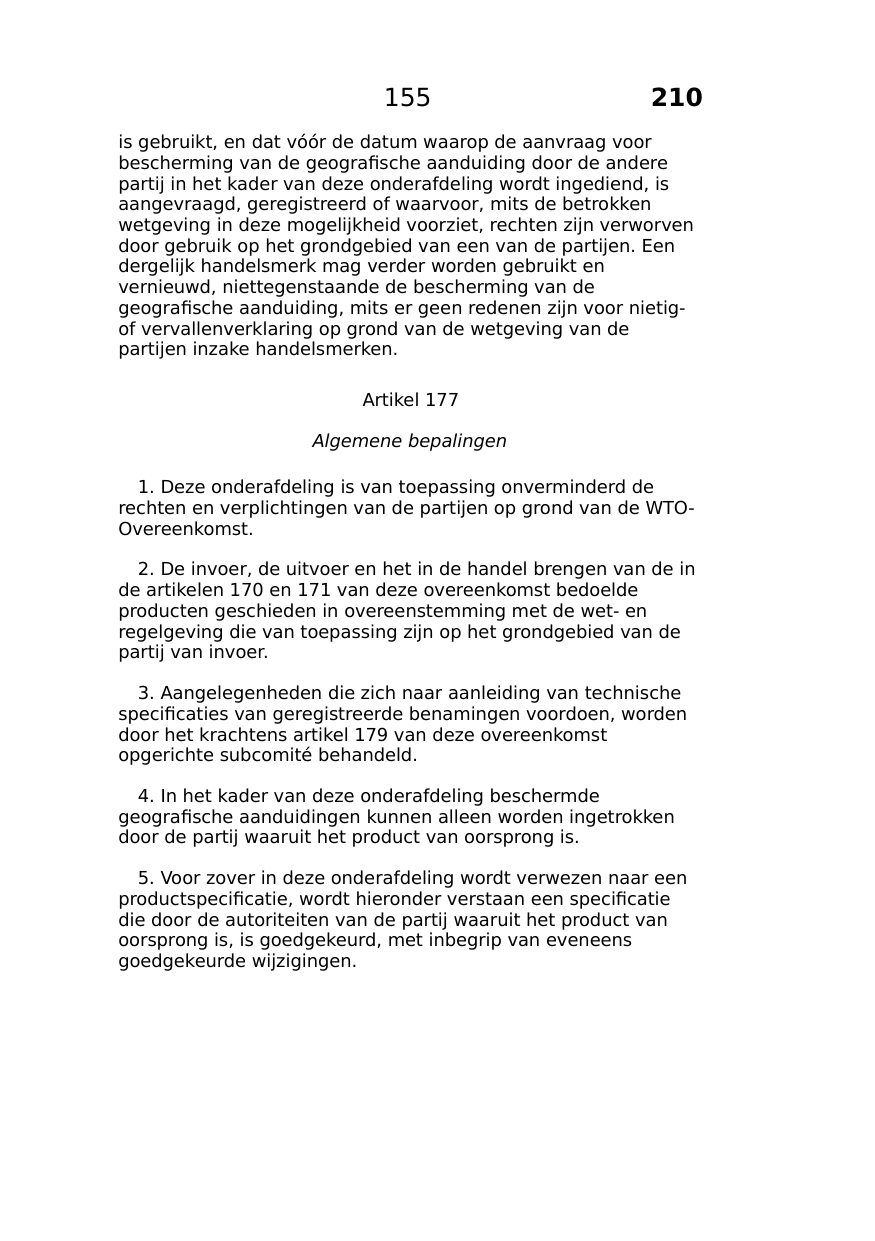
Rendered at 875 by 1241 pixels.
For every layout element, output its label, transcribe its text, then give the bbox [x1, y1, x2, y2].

text 3. Aangelegenheden die zich naar aanleiding van technische specificaties van geregistreerde benamingen voordoen, worden door het krachtens artikel 179 van deze overeenkomst opgerichte subcomité behandeld. [118, 683, 703, 766]
text 2. De invoer, de uitvoer en het in de handel brengen van de in de artikelen 170 en 171 van deze overeenkomst bedoelde producten geschieden in overeenstemming met de wet- en regelgeving die van toepassing zijn op het grondgebied van de partij van invoer. [118, 559, 703, 663]
text 4. In het kader van deze onderafdeling beschermde geografische aanduidingen kunnen alleen worden ingetrokken door de partij waaruit het product van oorsprong is. [118, 786, 703, 848]
text 1. Deze onderafdeling is van toepassing onverminderd de rechten en verplichtingen van de partijen op grond van de WTO-Overeenkomst. [118, 477, 703, 539]
text 5. Voor zover in deze onderafdeling wordt verwezen naar een productspecificatie, wordt hieronder verstaan een specificatie die door de autoriteiten van de partij waaruit het product van oorsprong is, is goedgekeurd, met inbegrip van eveneens goedgekeurde wijzigingen. [118, 868, 703, 972]
text is gebruikt, en dat vóór de datum waarop de aanvraag voor bescherming van de geografische aanduiding door de andere partij in het kader van deze onderafdeling wordt ingediend, is aangevraagd, geregistreerd of waarvoor, mits de betrokken wetgeving in deze mogelijkheid voorziet, rechten zijn verworven door gebruik op het grondgebied van een van de partijen. Een dergelijk handelsmerk mag verder worden gebruikt en vernieuwd, niettegenstaande de bescherming van de geografische aanduiding, mits er geen redenen zijn voor nietig- of vervallenverklaring op grond van de wetgeving van de partijen inzake handelsmerken. [118, 132, 703, 360]
subtitle Artikel 177 Algemene bepalingen [118, 390, 703, 452]
